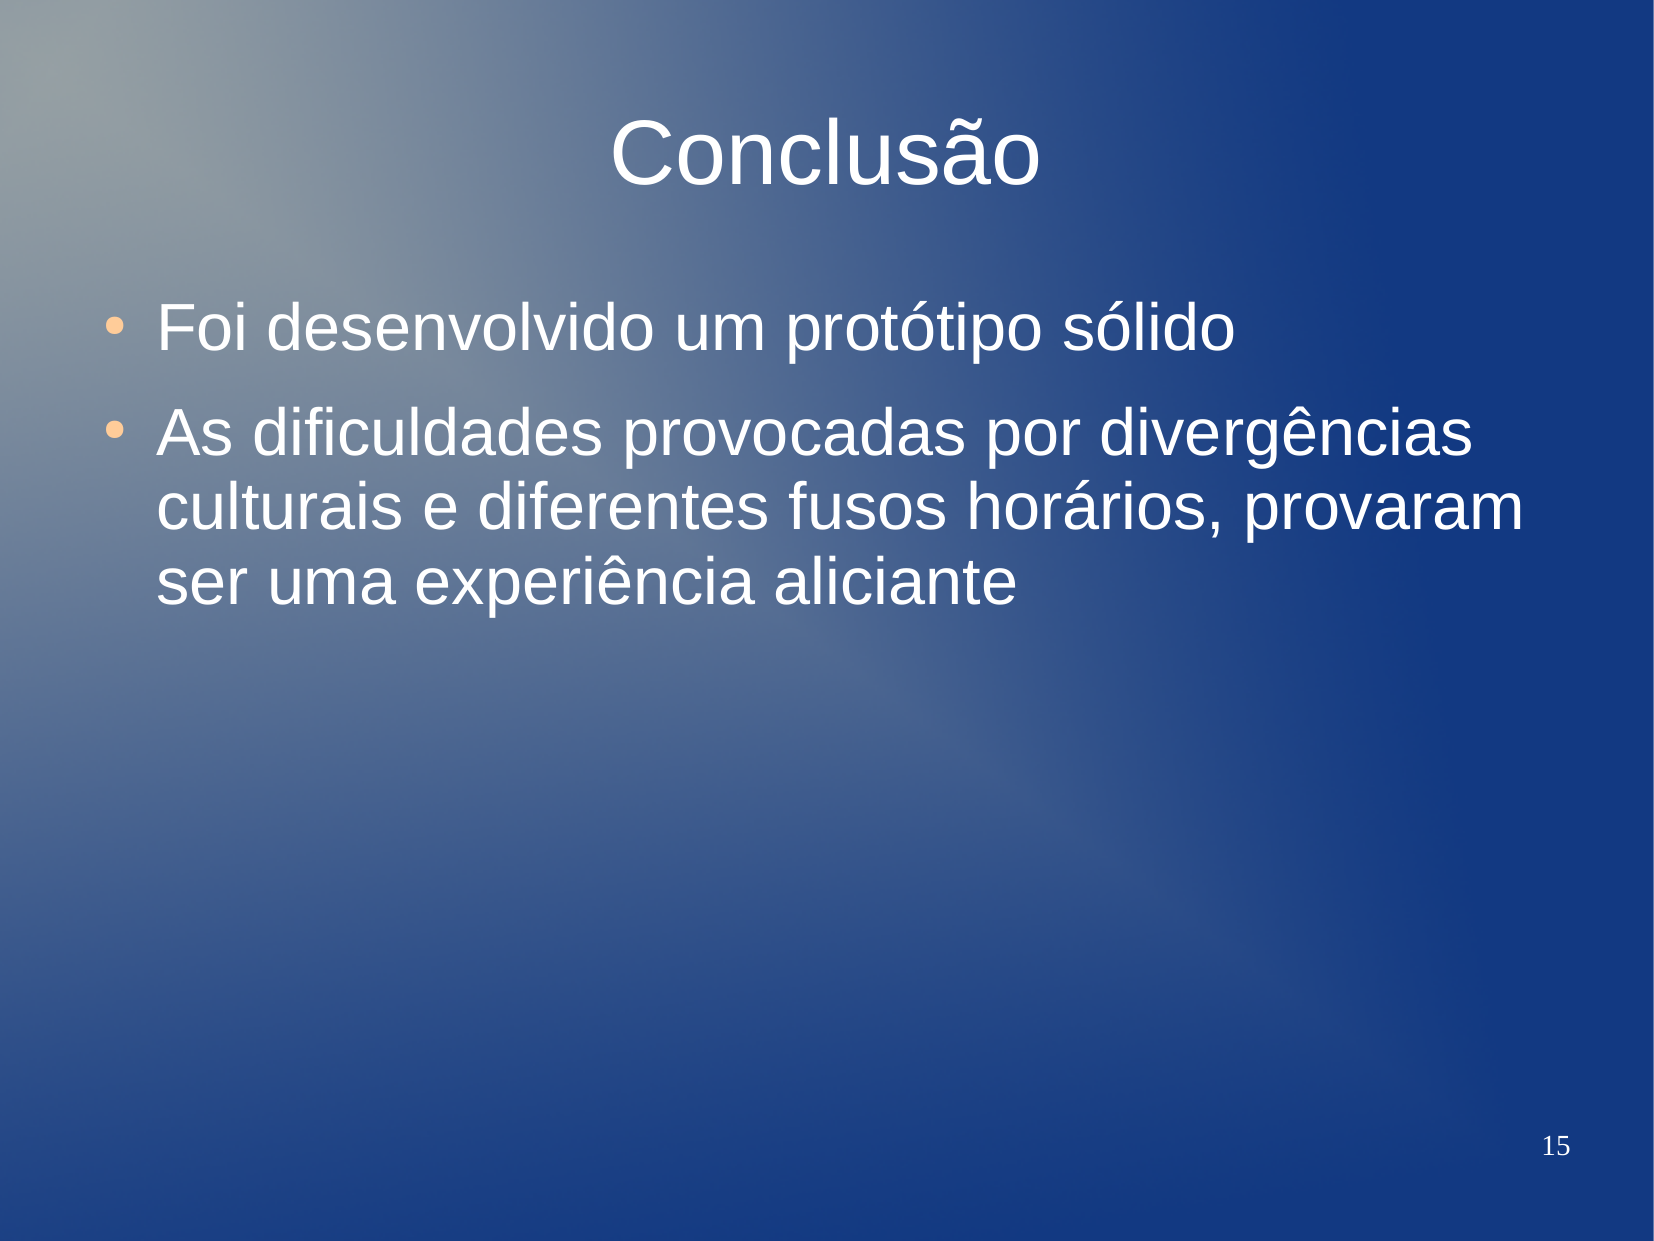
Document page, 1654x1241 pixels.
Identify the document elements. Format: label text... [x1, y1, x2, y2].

list Foi desenvolvido um protótipo sólido As dificuldades provocadas por divergências culturais e diferentes fusos horários, provaram ser uma experiência aliciante [85, 290, 1574, 1109]
title Conclusão [82, 49, 1571, 257]
picture [0, 0, 1654, 1241]
